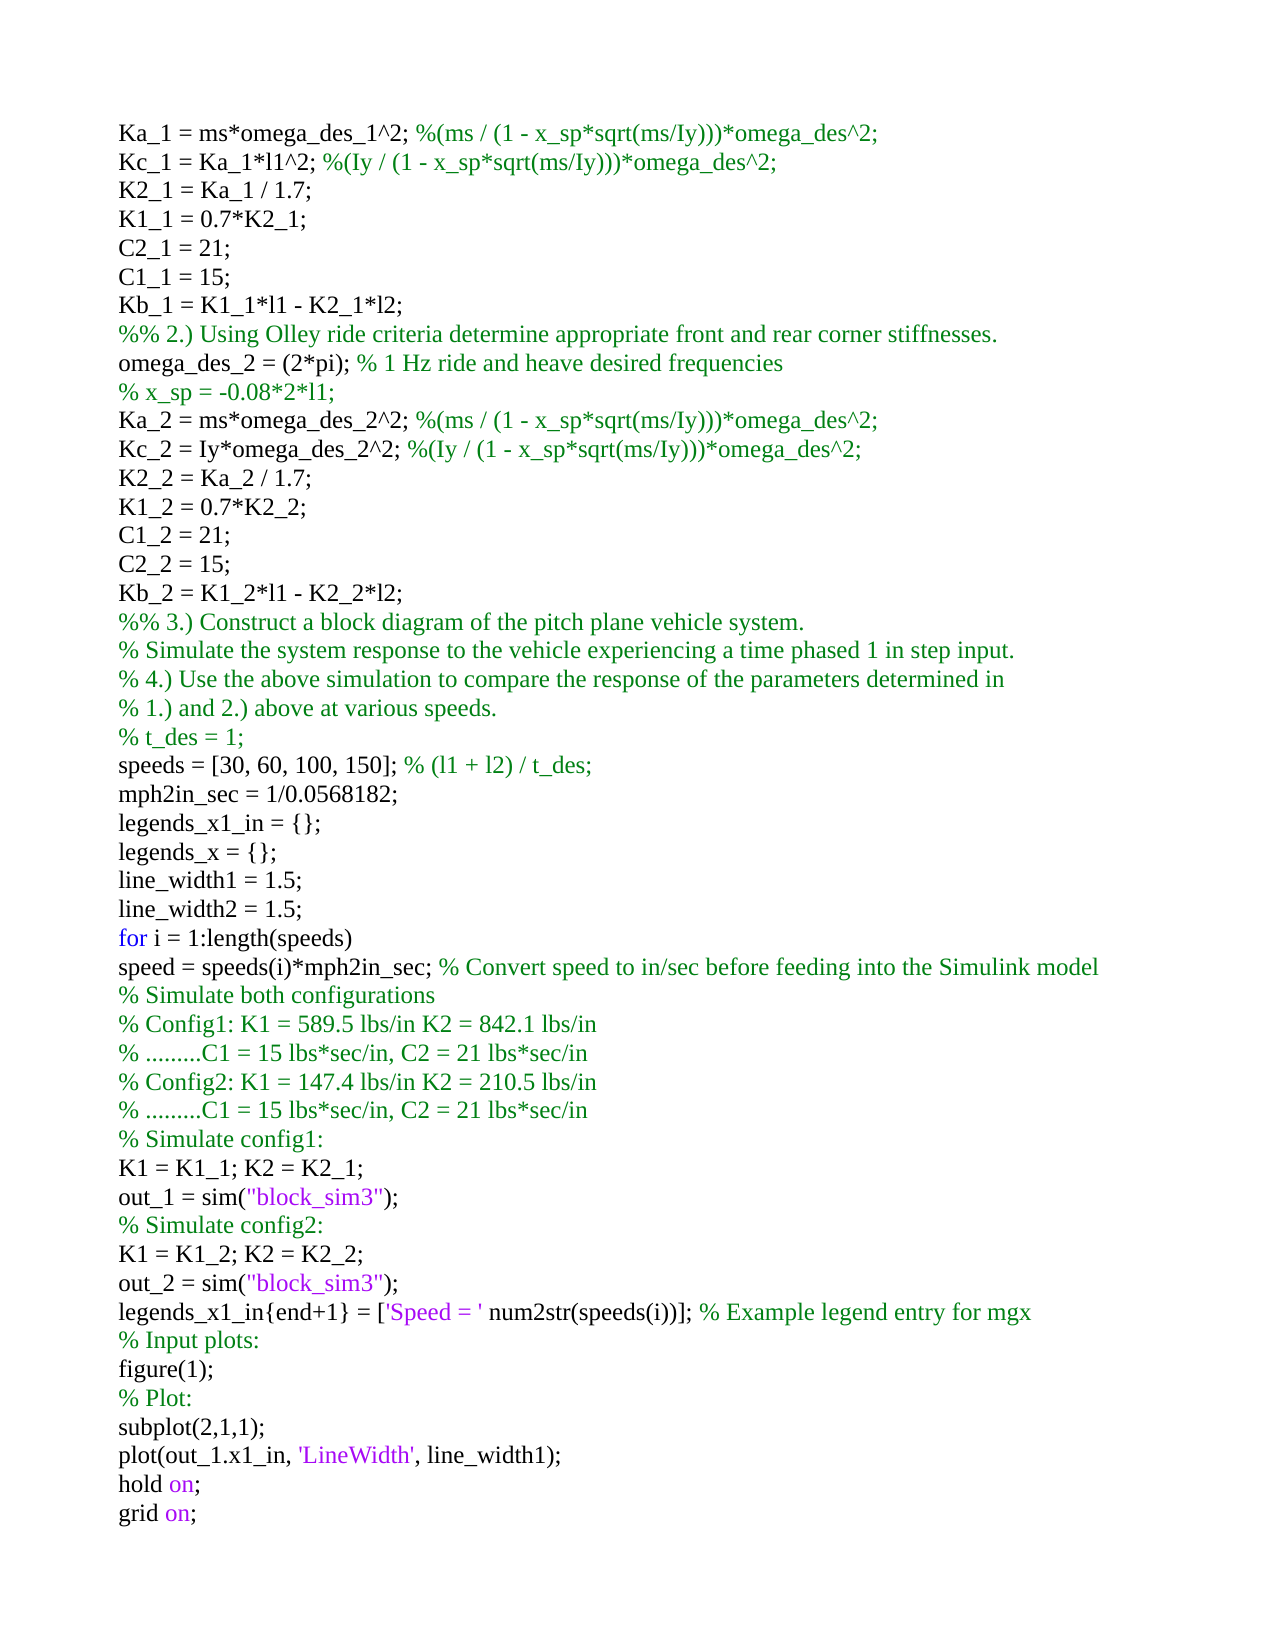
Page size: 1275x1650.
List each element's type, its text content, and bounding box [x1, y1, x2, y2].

text % Simulate both configurations [118, 981, 1157, 1009]
text speed = speeds(i)*mph2in_sec; % Convert speed to in/sec before feeding into the Simulink model [118, 952, 1157, 981]
text %% 3.) Construct a block diagram of the pitch plane vehicle system. [118, 607, 1157, 636]
text legends_x1_in = {}; [118, 808, 1157, 837]
text subplot(2,1,1); [118, 1412, 1157, 1441]
text % Simulate the system response to the vehicle experiencing a time phased 1 in step input. [118, 636, 1157, 664]
text mph2in_sec = 1/0.0568182; [118, 779, 1157, 808]
text % .........C1 = 15 lbs*sec/in, C2 = 21 lbs*sec/in [118, 1038, 1157, 1067]
text plot(out_1.x1_in, 'LineWidth', line_width1); [118, 1441, 1157, 1469]
text hold on; [118, 1469, 1157, 1498]
text figure(1); [118, 1354, 1157, 1383]
text % Input plots: [118, 1326, 1157, 1354]
text C2_2 = 15; [118, 549, 1157, 578]
text % t_des = 1; [118, 722, 1157, 751]
text K1 = K1_2; K2 = K2_2; [118, 1239, 1157, 1268]
text % Config2: K1 = 147.4 lbs/in K2 = 210.5 lbs/in [118, 1067, 1157, 1096]
text % x_sp = -0.08*2*l1; [118, 377, 1157, 406]
text Ka_1 = ms*omega_des_1^2; %(ms / (1 - x_sp*sqrt(ms/Iy)))*omega_des^2; [118, 118, 1157, 147]
text % Simulate config1: [118, 1124, 1157, 1153]
text C1_2 = 21; [118, 521, 1157, 549]
text Kc_1 = Ka_1*l1^2; %(Iy / (1 - x_sp*sqrt(ms/Iy)))*omega_des^2; [118, 147, 1157, 176]
text Kb_2 = K1_2*l1 - K2_2*l2; [118, 578, 1157, 607]
text C1_1 = 15; [118, 262, 1157, 291]
text omega_des_2 = (2*pi); % 1 Hz ride and heave desired frequencies [118, 348, 1157, 377]
text K2_1 = Ka_1 / 1.7; [118, 176, 1157, 204]
text Kc_2 = Iy*omega_des_2^2; %(Iy / (1 - x_sp*sqrt(ms/Iy)))*omega_des^2; [118, 434, 1157, 463]
text %% 2.) Using Olley ride criteria determine appropriate front and rear corner stiffnesses. [118, 319, 1157, 348]
text Kb_1 = K1_1*l1 - K2_1*l2; [118, 291, 1157, 319]
text Ka_2 = ms*omega_des_2^2; %(ms / (1 - x_sp*sqrt(ms/Iy)))*omega_des^2; [118, 406, 1157, 434]
text line_width1 = 1.5; [118, 866, 1157, 894]
text line_width2 = 1.5; [118, 894, 1157, 923]
text % Plot: [118, 1383, 1157, 1412]
text out_2 = sim("block_sim3"); [118, 1268, 1157, 1297]
text for i = 1:length(speeds) [118, 923, 1157, 952]
text K1_2 = 0.7*K2_2; [118, 492, 1157, 521]
text legends_x1_in{end+1} = ['Speed = ' num2str(speeds(i))]; % Example legend entry for mgx [118, 1297, 1157, 1326]
text grid on; [118, 1498, 1157, 1527]
text K2_2 = Ka_2 / 1.7; [118, 463, 1157, 492]
text legends_x = {}; [118, 837, 1157, 866]
text out_1 = sim("block_sim3"); [118, 1182, 1157, 1211]
text % 4.) Use the above simulation to compare the response of the parameters determined in [118, 664, 1157, 693]
text speeds = [30, 60, 100, 150]; % (l1 + l2) / t_des; [118, 751, 1157, 779]
text C2_1 = 21; [118, 233, 1157, 262]
text % Simulate config2: [118, 1211, 1157, 1239]
text % .........C1 = 15 lbs*sec/in, C2 = 21 lbs*sec/in [118, 1096, 1157, 1124]
text % 1.) and 2.) above at various speeds. [118, 693, 1157, 722]
text % Config1: K1 = 589.5 lbs/in K2 = 842.1 lbs/in [118, 1009, 1157, 1038]
text K1_1 = 0.7*K2_1; [118, 204, 1157, 233]
text K1 = K1_1; K2 = K2_1; [118, 1153, 1157, 1182]
